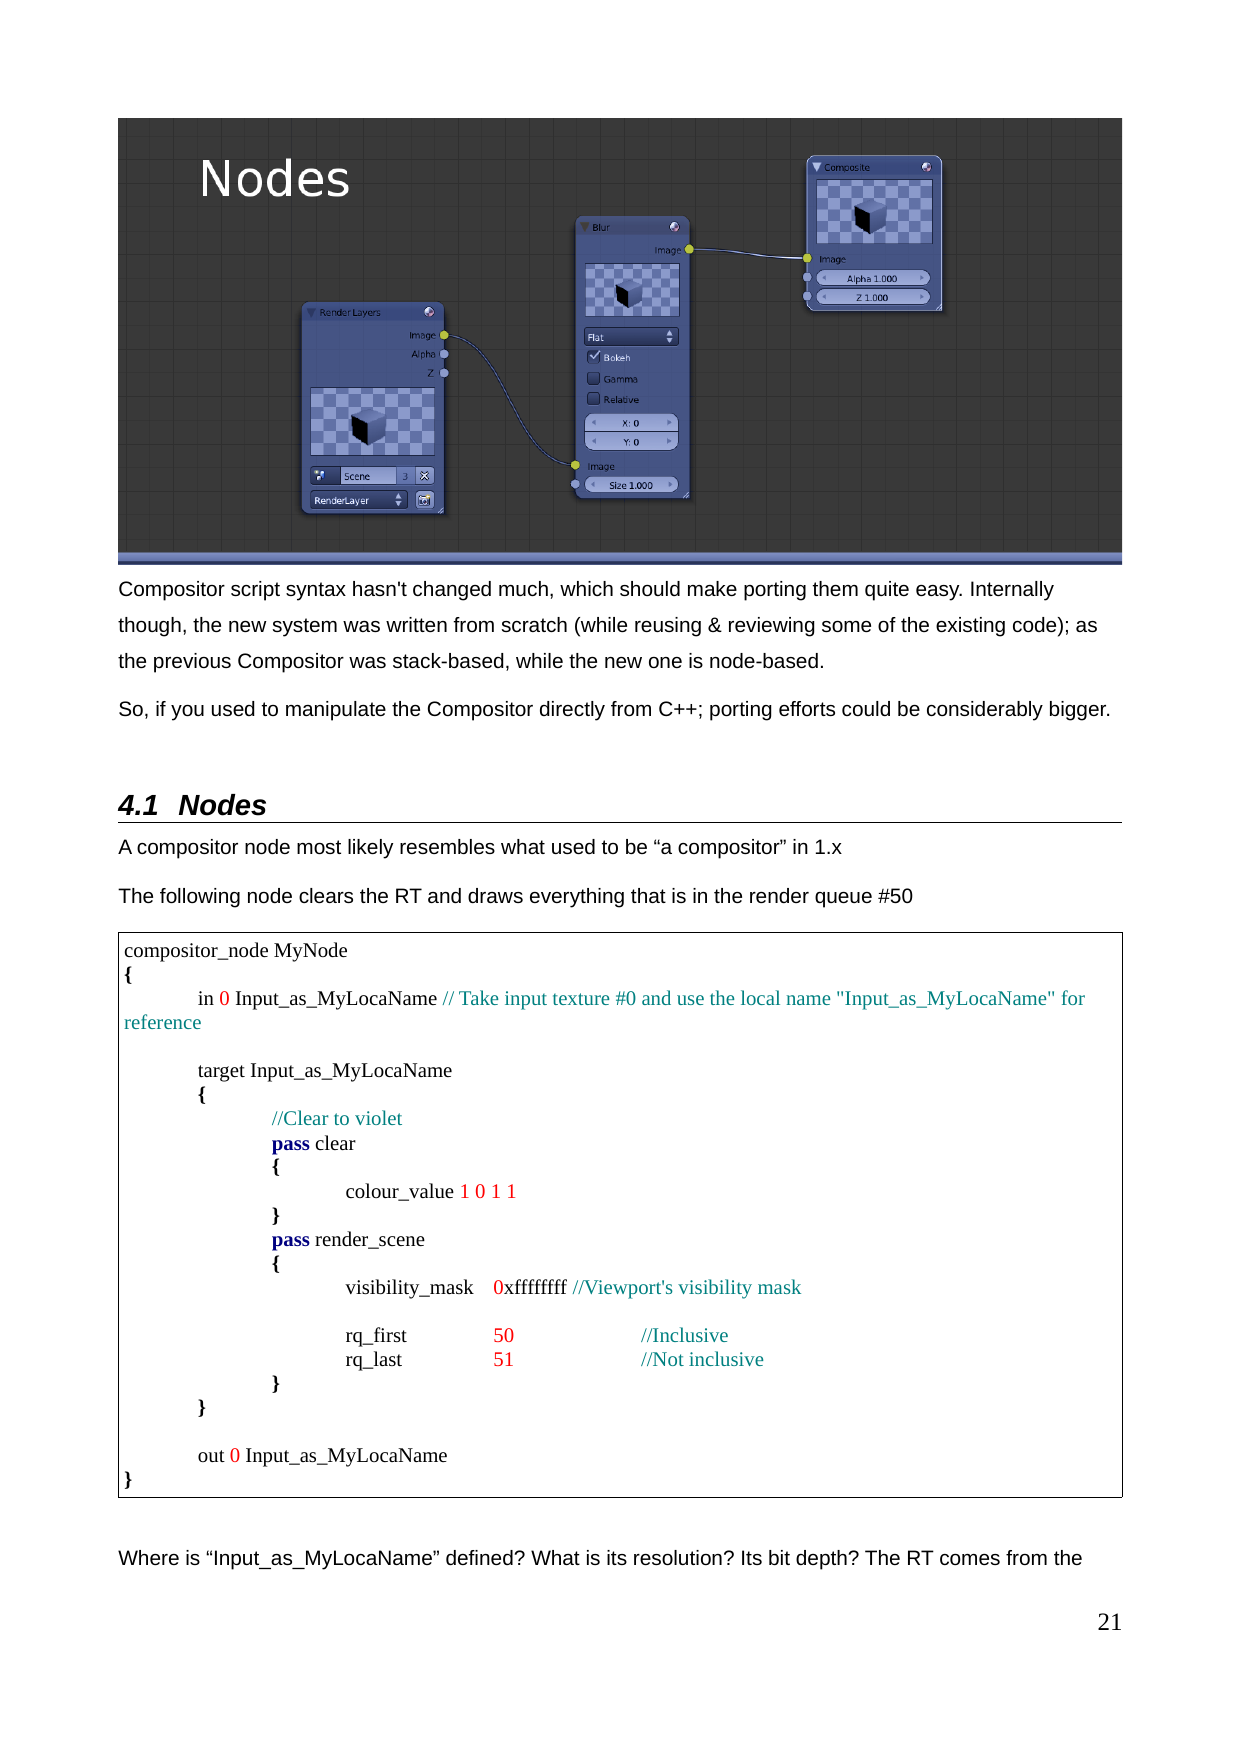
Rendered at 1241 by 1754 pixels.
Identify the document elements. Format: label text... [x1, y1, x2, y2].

text The following node clears the RT and draws everything that is in the render queue #50 [118, 884, 1122, 908]
subtitle Nodes [118, 788, 1122, 822]
text Compositor script syntax hasn't changed much, which should make porting them quite easy. Internally though, the new system was written from scratch (while reusing & reviewing some of the existing code); as the previous Compositor was stack-based, while the new one is node-based. [118, 565, 1122, 673]
text Where is “Input_as_MyLocaName” defined? What is its resolution? Its bit depth? The RT comes from the [118, 1546, 1122, 1569]
table_header compositor_node MyNode { in 0 Input_as_MyLocaName // Take input texture #0 and use the local name "Input_as_MyLocaName" for reference target Input_as_MyLocaName { //Clear to violet pass clear { colour_value 1 0 1 1 } pass render_scene { visibility_mask 0xffffffff //Viewport's visibility mask rq_first 50 //Inclusive rq_last 51 //Not inclusive } } out 0 Input_as_MyLocaName } [119, 933, 1122, 1497]
text A compositor node most likely resembles what used to be “a compositor” in 1.x [118, 835, 1122, 859]
picture [118, 118, 1123, 565]
text So, if you used to manipulate the Compositor directly from C++; porting efforts could be considerably bigger. [118, 697, 1122, 721]
